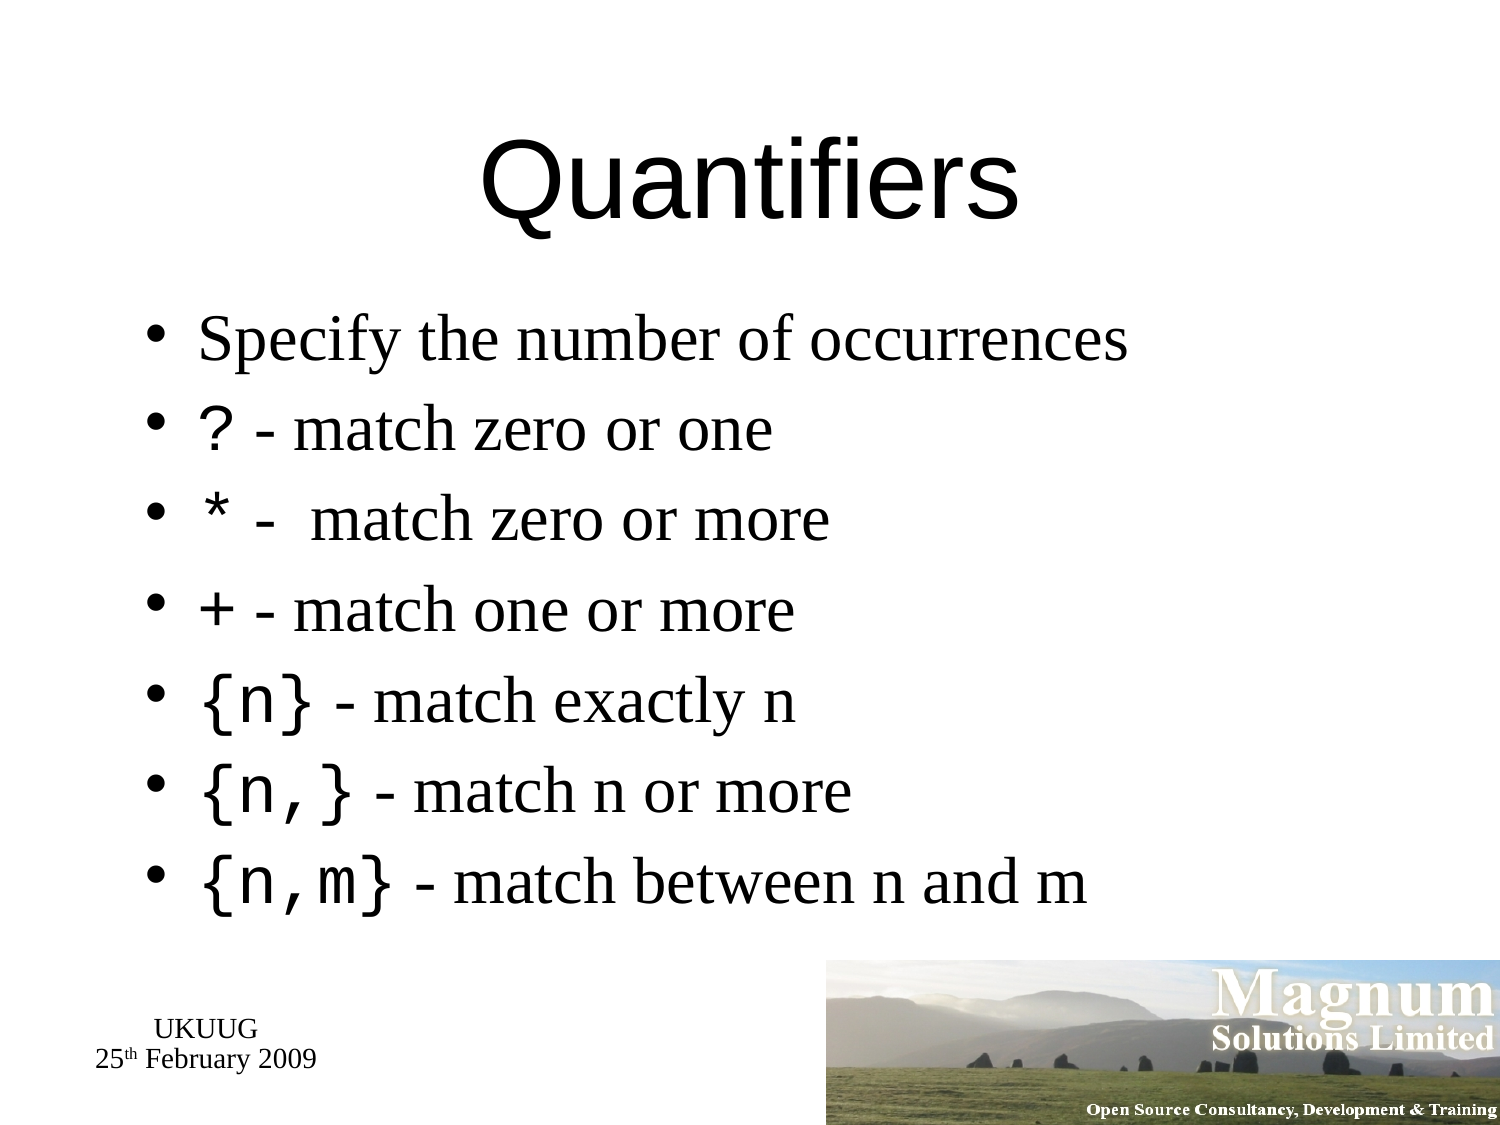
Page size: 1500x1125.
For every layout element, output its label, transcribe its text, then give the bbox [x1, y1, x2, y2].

list Specify the number of occurrences ? - match zero or one * - match zero or more + - match one or more {n} - match exactly n {n,} - match n or more {n,m} - match between n and m [112, 298, 1388, 975]
picture [826, 960, 1500, 1125]
title Quantifiers [112, 62, 1388, 250]
